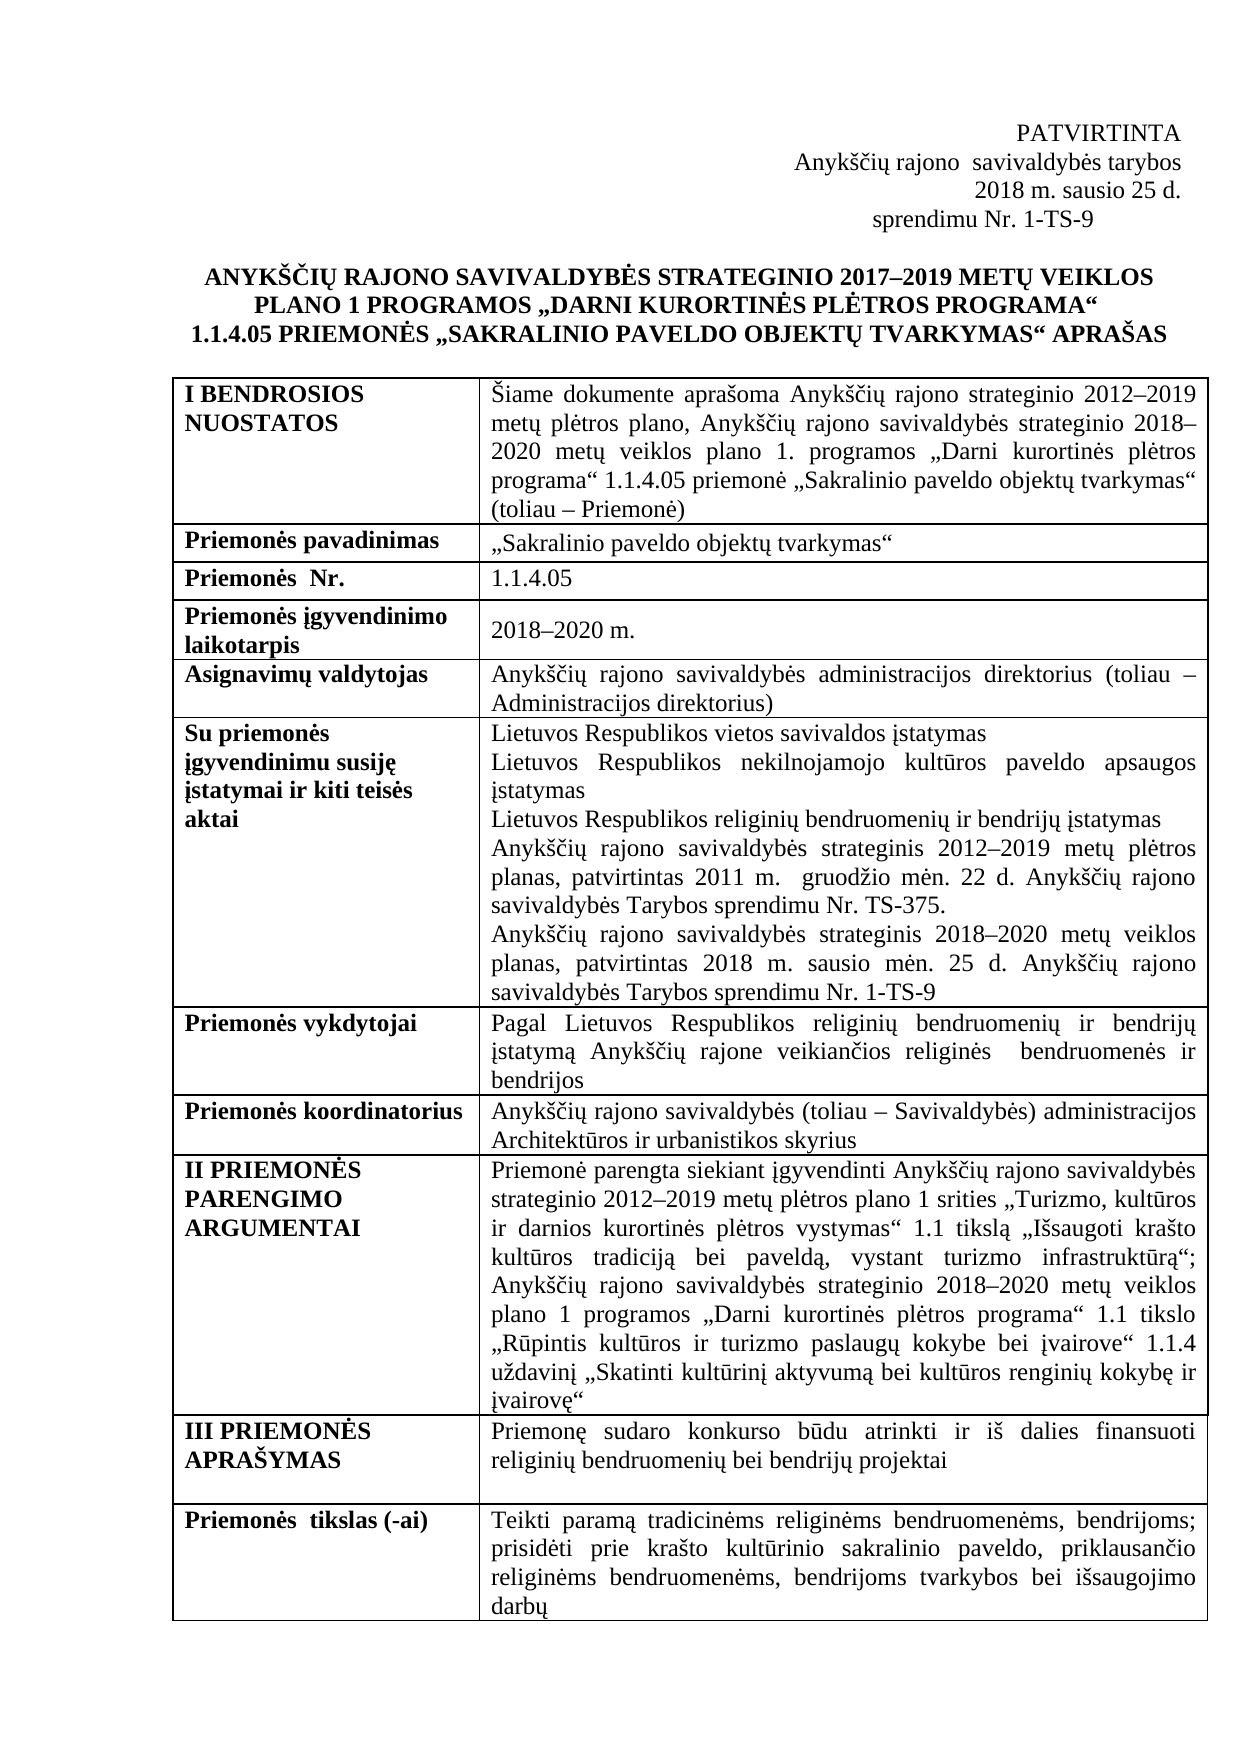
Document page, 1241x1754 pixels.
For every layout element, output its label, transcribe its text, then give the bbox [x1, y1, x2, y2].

table_cell Priemonės tikslas (-ai) [174, 1505, 479, 1620]
table_cell Anykščių rajono savivaldybės (toliau – Savivaldybės) administracijos Architektūros ir urbanistikos skyrius [480, 1096, 1207, 1153]
table_cell Su priemonės įgyvendinimu susiję įstatymai ir kiti teisės aktai [174, 718, 479, 1006]
table_cell Priemonės pavadinimas [174, 525, 479, 561]
table_cell Priemonę sudaro konkurso būdu atrinkti ir iš dalies finansuoti religinių bendruomenių bei bendrijų projektai [480, 1416, 1207, 1503]
table_cell Anykščių rajono savivaldybės administracijos direktorius (toliau – Administracijos direktorius) [480, 660, 1207, 717]
table_cell 1.1.4.05 [480, 563, 1207, 599]
table_cell Priemonės vykdytojai [174, 1008, 479, 1094]
text 1.1.4.05 PRIEMONĖS „SAKRALINIO PAVELDO OBJEKTŲ TVARKYMAS“ APRAŠAS [177, 319, 1181, 348]
table_cell Priemonės koordinatorius [174, 1096, 479, 1153]
table_cell II PRIEMONĖS PARENGIMO ARGUMENTAI [174, 1156, 479, 1414]
table_cell Teikti paramą tradicinėms religinėms bendruomenėms, bendrijoms; prisidėti prie krašto kultūrinio sakralinio paveldo, priklausančio religinėms bendruomenėms, bendrijoms tvarkybos bei išsaugojimo darbų [480, 1505, 1207, 1620]
table_cell 2018–2020 m. [480, 601, 1207, 658]
table_cell Asignavimų valdytojas [174, 660, 479, 717]
table_header Šiame dokumente aprašoma Anykščių rajono strateginio 2012–2019 metų plėtros plano, Anykščių rajono savivaldybės strateginio 2018–2020 metų veiklos plano 1. programos „Darni kurortinės plėtros programa“ 1.1.4.05 priemonė „Sakralinio paveldo objektų tvarkymas“ (toliau – Priemonė) [480, 379, 1207, 523]
text PATVIRTINTA [327, 118, 1181, 147]
table_cell Priemonė parengta siekiant įgyvendinti Anykščių rajono savivaldybės strateginio 2012–2019 metų plėtros plano 1 srities „Turizmo, kultūros ir darnios kurortinės plėtros vystymas“ 1.1 tikslą „Išsaugoti krašto kultūros tradiciją bei paveldą, vystant turizmo infrastruktūrą“; Anykščių rajono savivaldybės strateginio 2018–2020 metų veiklos plano 1 programos „Darni kurortinės plėtros programa“ 1.1 tikslo „Rūpintis kultūros ir turizmo paslaugų kokybe bei įvairove“ 1.1.4 uždavinį „Skatinti kultūrinį aktyvumą bei kultūros renginių kokybę ir įvairovę“ [480, 1156, 1207, 1414]
table_cell Lietuvos Respublikos vietos savivaldos įstatymas Lietuvos Respublikos nekilnojamojo kultūros paveldo apsaugos įstatymas Lietuvos Respublikos religinių bendruomenių ir bendrijų įstatymas Anykščių rajono savivaldybės strateginis 2012–2019 metų plėtros planas, patvirtintas 2011 m. gruodžio mėn. 22 d. Anykščių rajono savivaldybės Tarybos sprendimu Nr. TS-375. Anykščių rajono savivaldybės strateginis 2018–2020 metų veiklos planas, patvirtintas 2018 m. sausio mėn. 25 d. Anykščių rajono savivaldybės Tarybos sprendimu Nr. 1-TS-9 [480, 718, 1207, 1006]
text sprendimu Nr. 1-TS-9 [177, 204, 1181, 233]
text ANYKŠČIŲ RAJONO SAVIVALDYBĖS STRATEGINIO 2017–2019 METŲ VEIKLOS PLANO 1 PROGRAMOS „DARNI KURORTINĖS PLĖTROS PROGRAMA“ [177, 262, 1181, 319]
table_cell Pagal Lietuvos Respublikos religinių bendruomenių ir bendrijų įstatymą Anykščių rajone veikiančios religinės bendruomenės ir bendrijos [480, 1008, 1207, 1094]
text Anykščių rajono savivaldybės tarybos [327, 147, 1181, 176]
table_cell III PRIEMONĖS APRAŠYMAS [174, 1416, 479, 1503]
text 2018 m. sausio 25 d. [177, 176, 1181, 204]
table_cell Priemonės Nr. [174, 563, 479, 599]
table_header I BENDROSIOS NUOSTATOS [174, 379, 479, 523]
table_cell Priemonės įgyvendinimo laikotarpis [174, 601, 479, 658]
table_cell „Sakralinio paveldo objektų tvarkymas“ [480, 525, 1207, 561]
